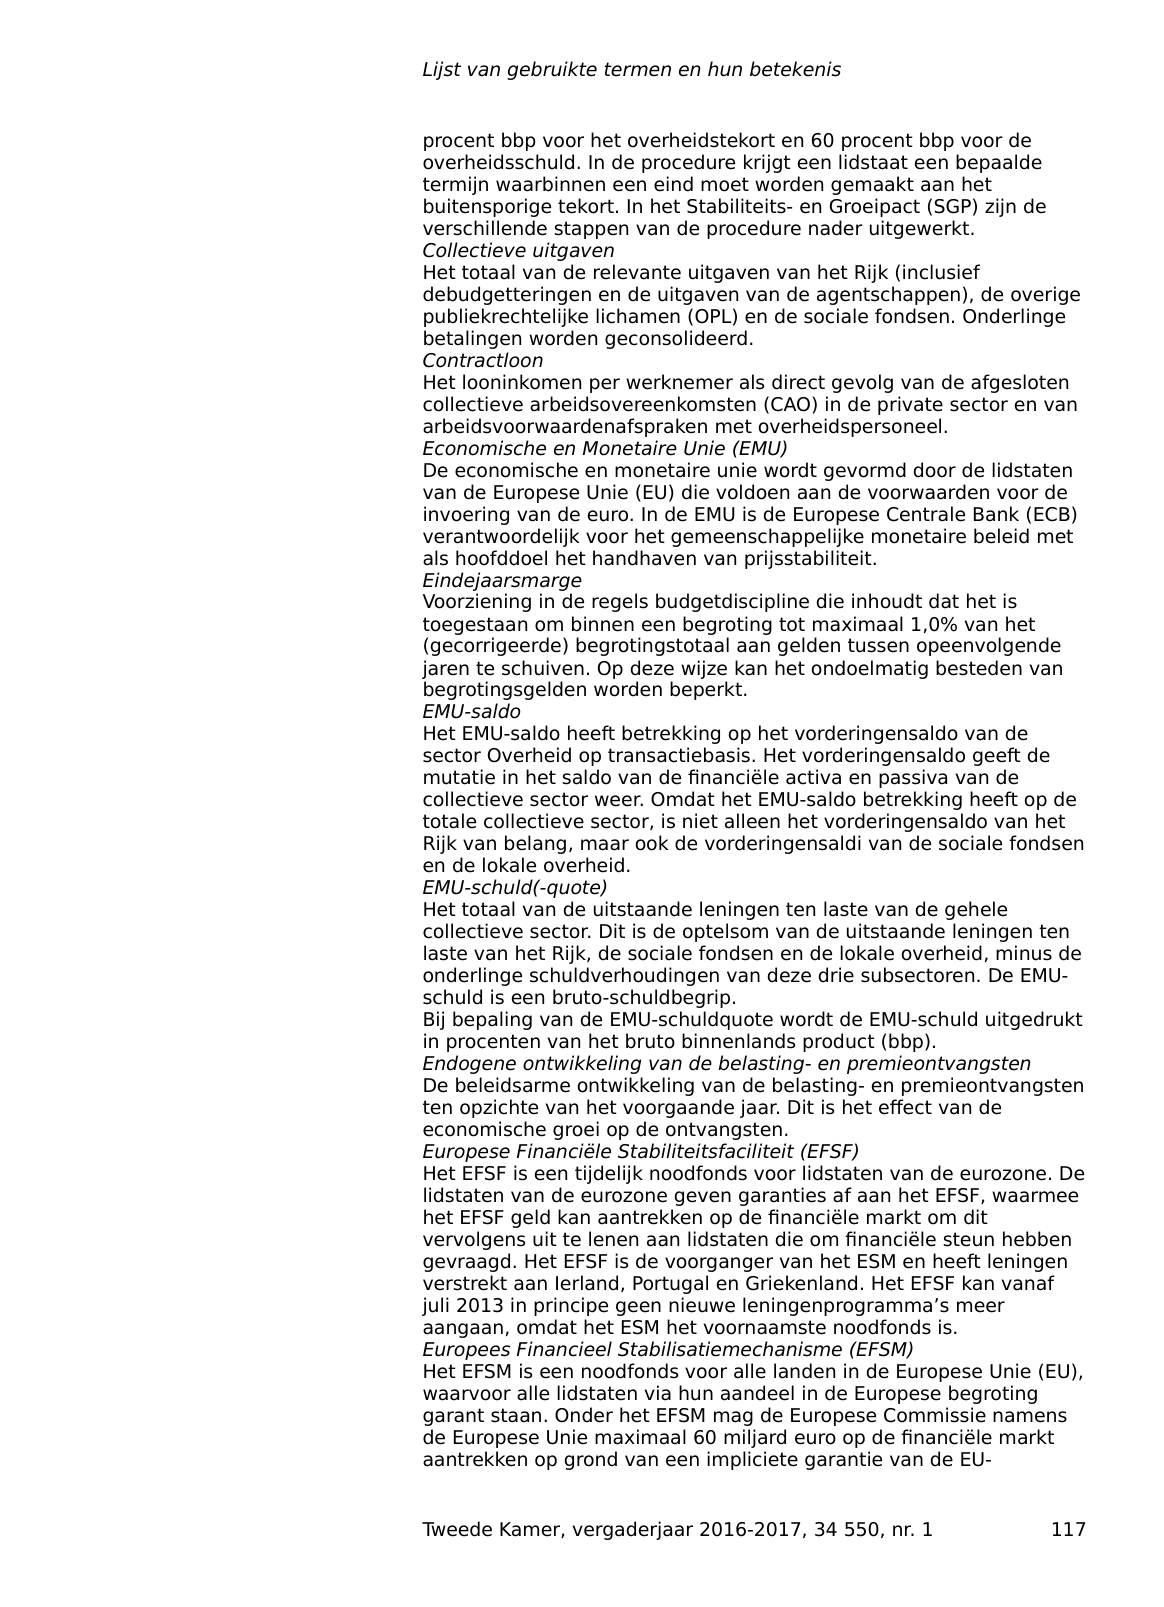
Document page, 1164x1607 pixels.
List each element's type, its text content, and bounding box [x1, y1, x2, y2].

text EMU-schuld(-quote) [422, 877, 1087, 899]
text procent bbp voor het overheidstekort en 60 procent bbp voor de overheidsschuld. In de procedure krijgt een lidstaat een bepaalde termijn waarbinnen een eind moet worden gemaakt aan het buitensporige tekort. In het Stabiliteits- en Groeipact (SGP) zijn de verschillende stappen van de procedure nader uitgewerkt. [422, 130, 1087, 240]
text Voorziening in de regels budgetdiscipline die inhoudt dat het is toegestaan om binnen een begroting tot maximaal 1,0% van het (gecorrigeerde) begrotingstotaal aan gelden tussen opeenvolgende jaren te schuiven. Op deze wijze kan het ondoelmatig besteden van begrotingsgelden worden beperkt. [422, 591, 1087, 701]
text Het EFSM is een noodfonds voor alle landen in de Europese Unie (EU), waarvoor alle lidstaten via hun aandeel in de Europese begroting garant staan. Onder het EFSM mag de Europese Commissie namens de Europese Unie maximaal 60 miljard euro op de financiële markt aantrekken op grond van een impliciete garantie van de EU- [422, 1361, 1087, 1471]
text Eindejaarsmarge [422, 569, 1087, 591]
text Endogene ontwikkeling van de belasting- en premieontvangsten [422, 1053, 1087, 1075]
text Het totaal van de uitstaande leningen ten laste van de gehele collectieve sector. Dit is de optelsom van de uitstaande leningen ten laste van het Rijk, de sociale fondsen en de lokale overheid, minus de onderlinge schuldverhoudingen van deze drie subsectoren. De EMU-schuld is een bruto-schuldbegrip. [422, 899, 1087, 1009]
text Het EFSF is een tijdelijk noodfonds voor lidstaten van de eurozone. De lidstaten van de eurozone geven garanties af aan het EFSF, waarmee het EFSF geld kan aantrekken op de financiële markt om dit vervolgens uit te lenen aan lidstaten die om financiële steun hebben gevraagd. Het EFSF is de voorganger van het ESM en heeft leningen verstrekt aan Ierland, Portugal en Griekenland. Het EFSF kan vanaf juli 2013 in principe geen nieuwe leningenprogramma’s meer aangaan, omdat het ESM het voornaamste noodfonds is. [422, 1163, 1087, 1339]
text Europese Financiële Stabiliteitsfaciliteit (EFSF) [422, 1141, 1087, 1163]
text Europees Financieel Stabilisatiemechanisme (EFSM) [422, 1339, 1087, 1361]
text Collectieve uitgaven [422, 240, 1087, 262]
text Het totaal van de relevante uitgaven van het Rijk (inclusief debudgetteringen en de uitgaven van de agentschappen), de overige publiekrechtelijke lichamen (OPL) en de sociale fondsen. Onderlinge betalingen worden geconsolideerd. [422, 262, 1087, 350]
text De beleidsarme ontwikkeling van de belasting- en premieontvangsten ten opzichte van het voorgaande jaar. Dit is het effect van de economische groei op de ontvangsten. [422, 1075, 1087, 1141]
text Het looninkomen per werknemer als direct gevolg van de afgesloten collectieve arbeidsovereenkomsten (CAO) in de private sector en van arbeidsvoorwaardenafspraken met overheidspersoneel. [422, 372, 1087, 438]
text Bij bepaling van de EMU-schuldquote wordt de EMU-schuld uitgedrukt in procenten van het bruto binnenlands product (bbp). [422, 1009, 1087, 1053]
text Economische en Monetaire Unie (EMU) [422, 438, 1087, 459]
text Het EMU-saldo heeft betrekking op het vorderingensaldo van de sector Overheid op transactiebasis. Het vorderingensaldo geeft de mutatie in het saldo van de financiële activa en passiva van de collectieve sector weer. Omdat het EMU-saldo betrekking heeft op de totale collectieve sector, is niet alleen het vorderingensaldo van het Rijk van belang, maar ook de vorderingensaldi van de sociale fondsen en de lokale overheid. [422, 723, 1087, 877]
text EMU-saldo [422, 701, 1087, 723]
text Contractloon [422, 350, 1087, 372]
text De economische en monetaire unie wordt gevormd door de lidstaten van de Europese Unie (EU) die voldoen aan de voorwaarden voor de invoering van de euro. In de EMU is de Europese Centrale Bank (ECB) verantwoordelijk voor het gemeenschappelijke monetaire beleid met als hoofddoel het handhaven van prijsstabiliteit. [422, 459, 1087, 569]
